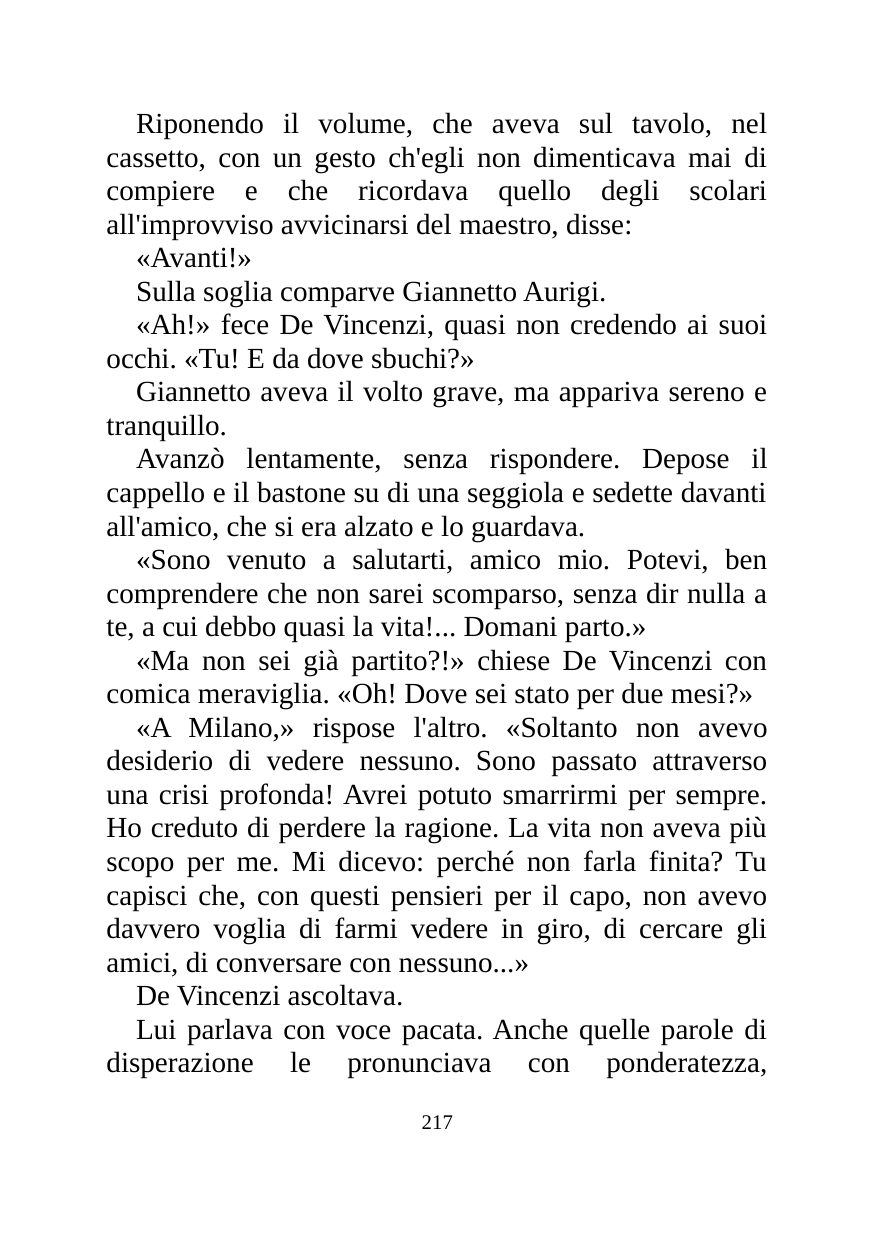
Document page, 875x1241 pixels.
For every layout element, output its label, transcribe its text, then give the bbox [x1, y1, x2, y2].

text Avanzò lentamente, senza rispondere. Depose il cappello e il bastone su di una seggiola e sedette davanti all'amico, che si era alzato e lo guardava. [106, 442, 768, 542]
text Lui parlava con voce pacata. Anche quelle parole di disperazione le pronunciava con ponderatezza, [106, 1012, 768, 1079]
text «Sono venuto a salutarti, amico mio. Potevi, ben comprendere che non sarei scomparso, senza dir nulla a te, a cui debbo quasi la vita!... Domani parto.» [106, 542, 768, 643]
text Giannetto aveva il volto grave, ma appariva sereno e tranquillo. [106, 374, 768, 442]
text Sulla soglia comparve Giannetto Aurigi. [106, 274, 768, 307]
text «Ah!» fece De Vincenzi, quasi non credendo ai suoi occhi. «Tu! E da dove sbuchi?» [106, 307, 768, 374]
text «Ma non sei già partito?!» chiese De Vincenzi con comica meraviglia. «Oh! Dove sei stato per due mesi?» [106, 643, 768, 710]
text «A Milano,» rispose l'altro. «Soltanto non avevo desiderio di vedere nessuno. Sono passato attraverso una crisi profonda! Avrei potuto smarrirmi per sempre. Ho creduto di perdere la ragione. La vita non aveva più scopo per me. Mi dicevo: perché non farla finita? Tu capisci che, con questi pensieri per il capo, non avevo davvero voglia di farmi vedere in giro, di cercare gli amici, di conversare con nessuno...» [106, 710, 768, 978]
text De Vincenzi ascoltava. [106, 978, 768, 1012]
text Riponendo il volume, che aveva sul tavolo, nel cassetto, con un gesto ch'egli non dimenticava mai di compiere e che ricordava quello degli scolari all'improvviso avvicinarsi del maestro, disse: [106, 106, 768, 240]
text «Avanti!» [106, 240, 768, 274]
